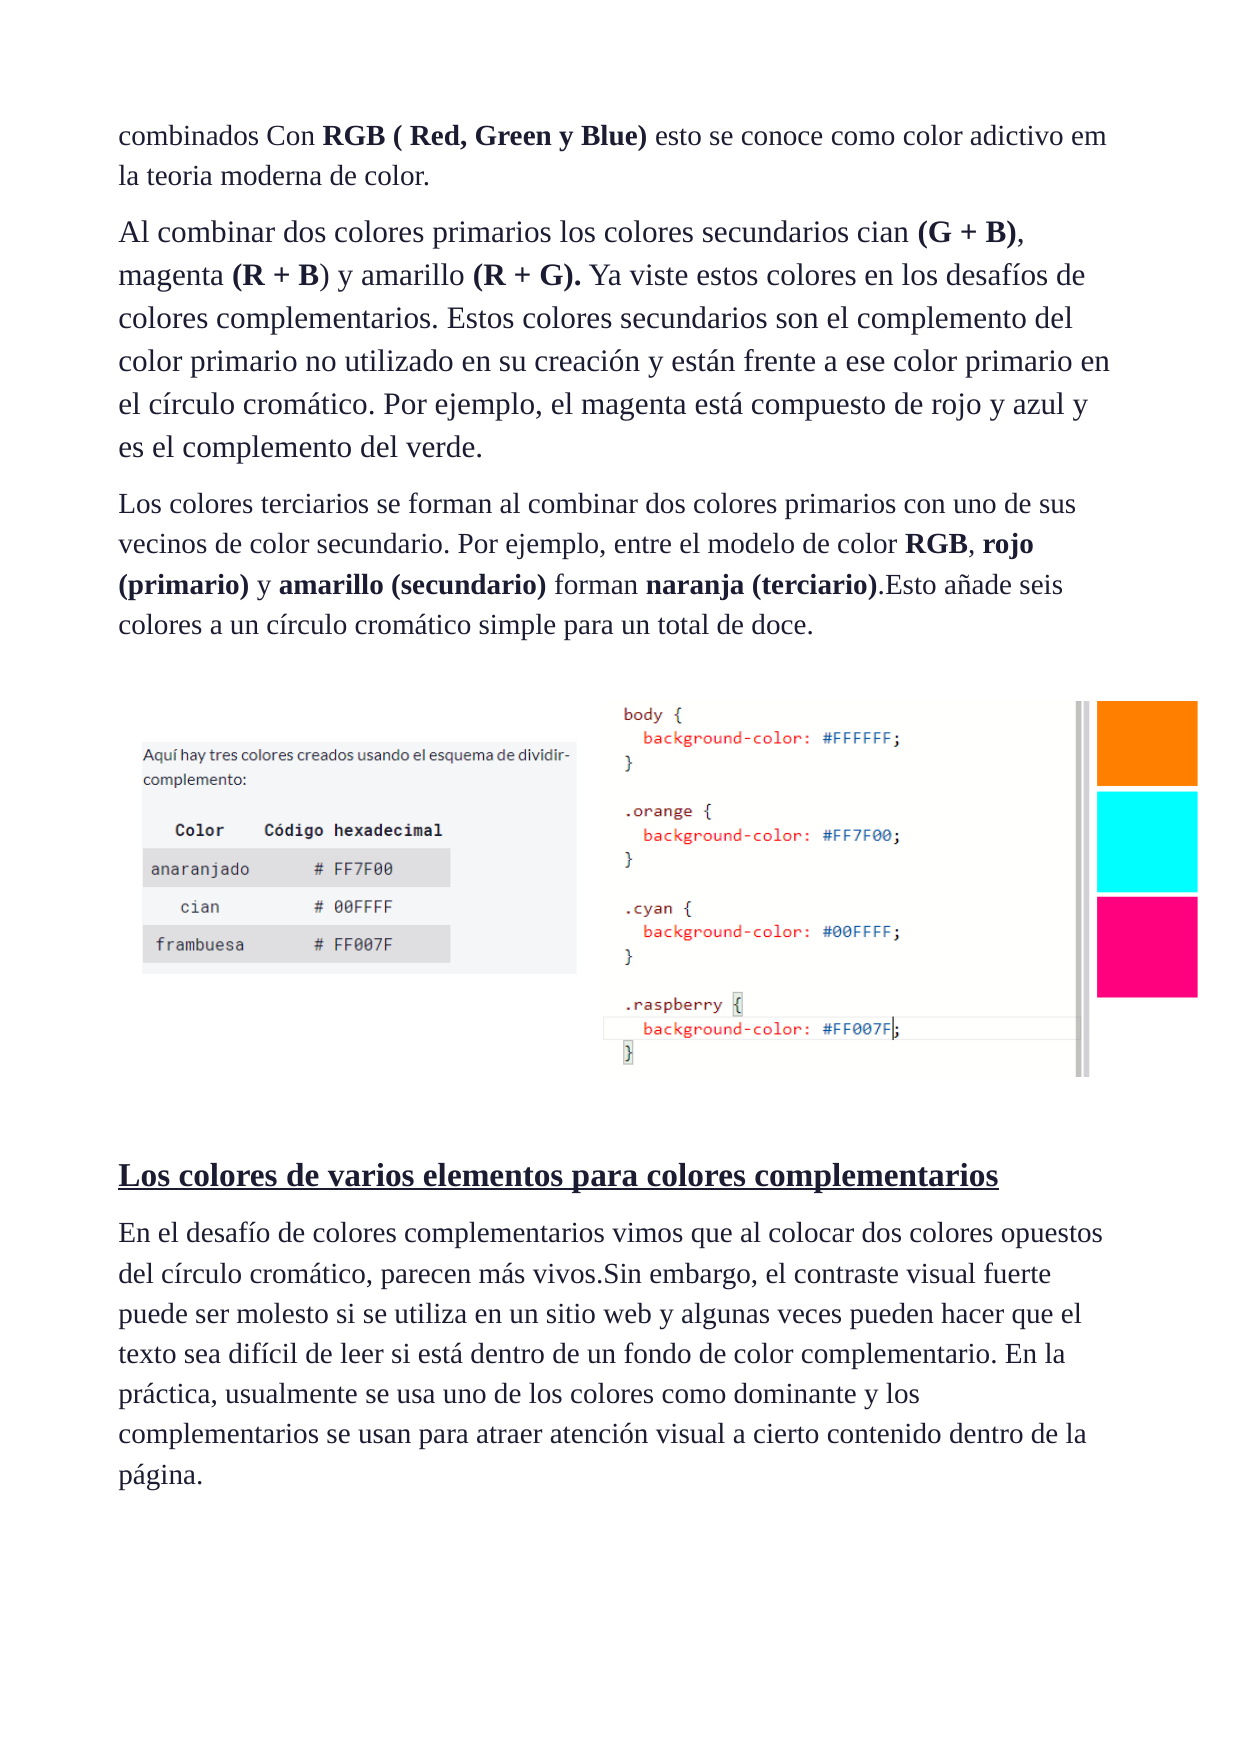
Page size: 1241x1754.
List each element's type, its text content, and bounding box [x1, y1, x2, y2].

picture [602, 701, 1229, 1077]
text combinados Con RGB ( Red, Green y Blue) esto se conoce como color adictivo em la teoria moderna de color. [118, 118, 1122, 192]
text En el desafío de colores complementarios vimos que al colocar dos colores opuestos del círculo cromático, parecen más vivos.Sin embargo, el contraste visual fuerte puede ser molesto si se utiliza en un sitio web y algunas veces pueden hacer que el texto sea difícil de leer si está dentro de un fondo de color complementario. En la práctica, usualmente se usa uno de los colores como dominante y los complementarios se usan para atraer atención visual a cierto contenido dentro de la página. [118, 1216, 1122, 1490]
text Al combinar dos colores primarios los colores secundarios cian (G + B), magenta (R + B) y amarillo (R + G). Ya viste estos colores en los desafíos de colores complementarios. Estos colores secundarios son el complemento del color primario no utilizado en su creación y están frente a ese color primario en el círculo cromático. Por ejemplo, el magenta está compuesto de rojo y azul y es el complemento del verde. [118, 213, 1122, 465]
picture [141, 742, 577, 974]
text Los colores de varios elementos para colores complementarios [118, 1155, 1122, 1193]
text Los colores terciarios se forman al combinar dos colores primarios con uno de sus vecinos de color secundario. Por ejemplo, entre el modelo de color RGB, rojo (primario) y amarillo (secundario) forman naranja (terciario).Esto añade seis colores a un círculo cromático simple para un total de doce. [118, 486, 1122, 641]
